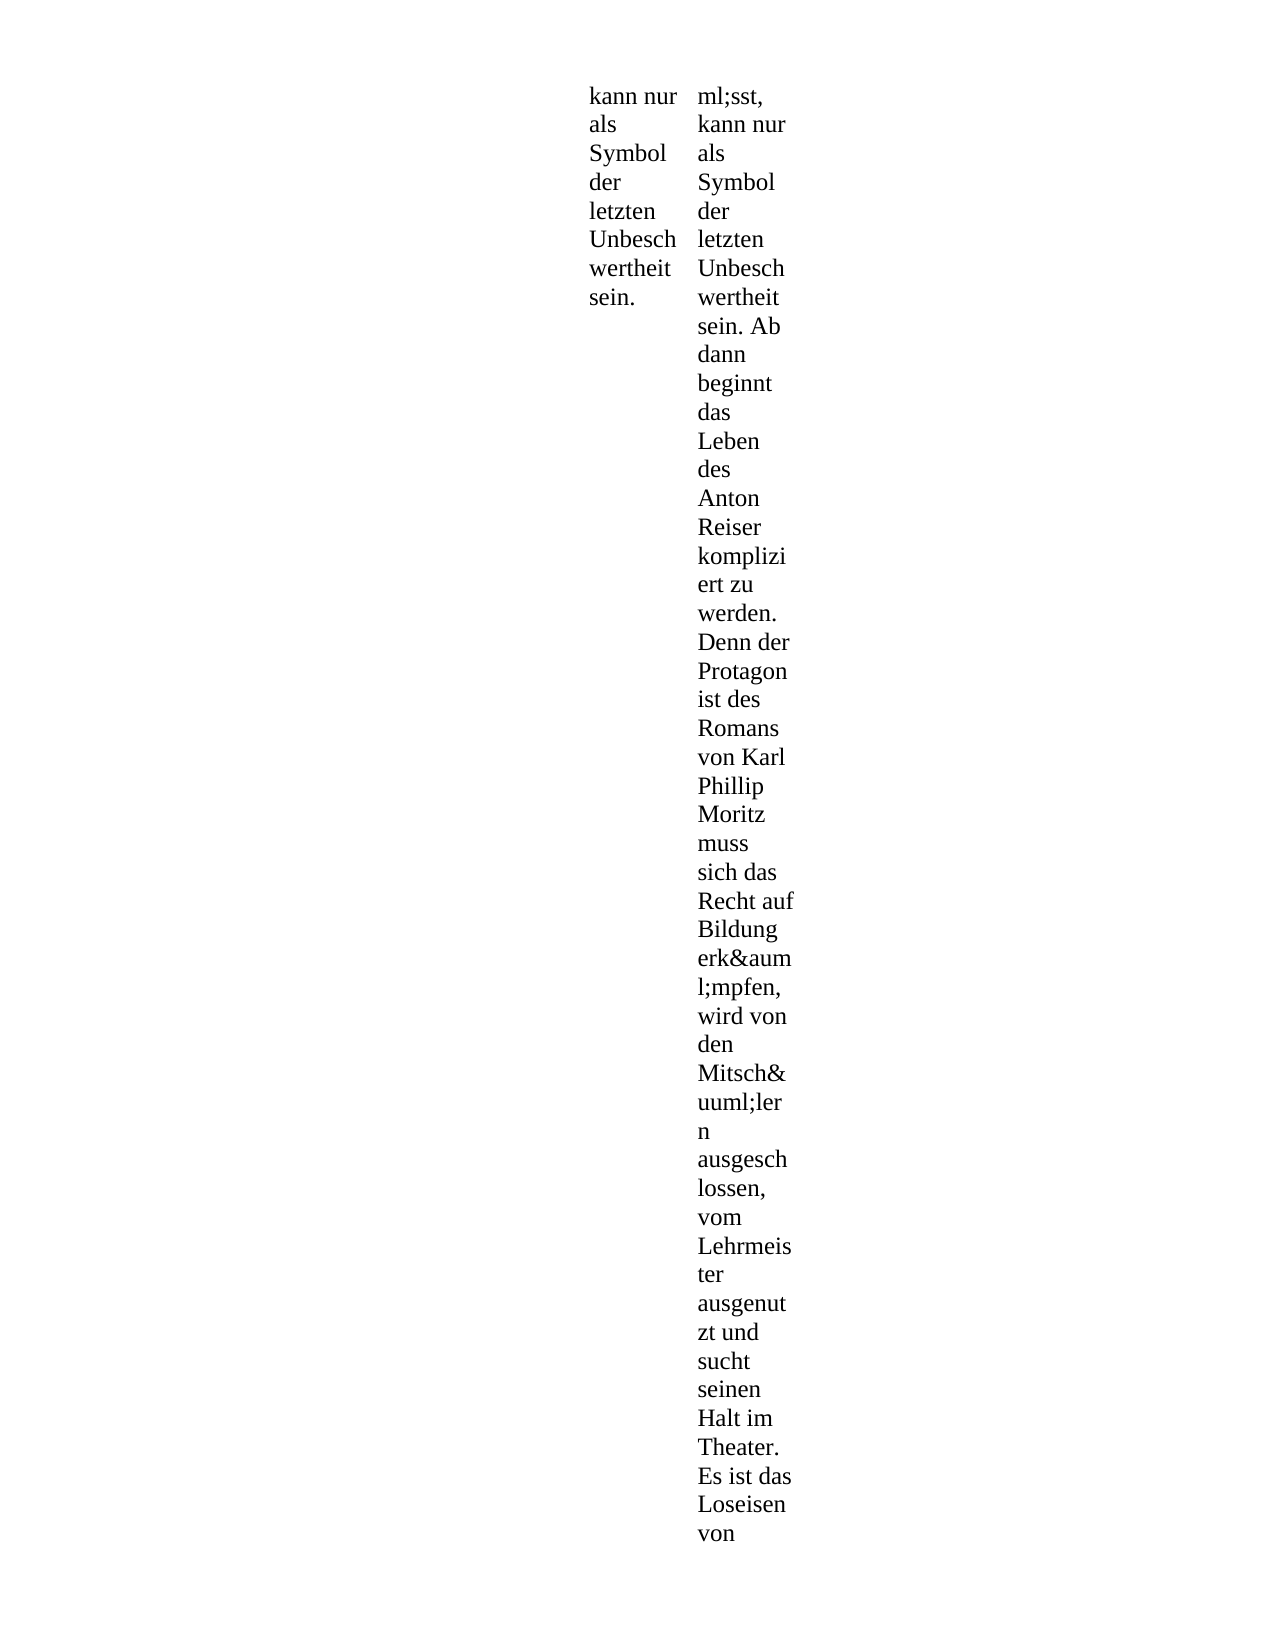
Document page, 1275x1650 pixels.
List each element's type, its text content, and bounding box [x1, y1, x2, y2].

table_cell kann nur als Symbol der letzten Unbeschwertheit sein. [583, 75, 692, 1553]
table_cell [258, 75, 367, 1553]
table_cell ml;sst, kann nur als Symbol der letzten Unbeschwertheit sein. Ab dann beginnt das Leben des Anton Reiser kompliziert zu werden. Denn der Protagonist des Romans von Karl Phillip Moritz muss sich das Recht auf Bildung erk&auml;mpfen, wird von den Mitsch&uuml;lern ausgeschlossen, vom Lehrmeister ausgenutzt und sucht seinen Halt im Theater. Es ist das Loseisen von [692, 75, 800, 1553]
table_cell [1017, 75, 1125, 1553]
table_cell [475, 75, 583, 1553]
table_cell [367, 75, 475, 1553]
table_cell [800, 75, 908, 1553]
table_cell [150, 75, 258, 1553]
table_cell [908, 75, 1017, 1553]
